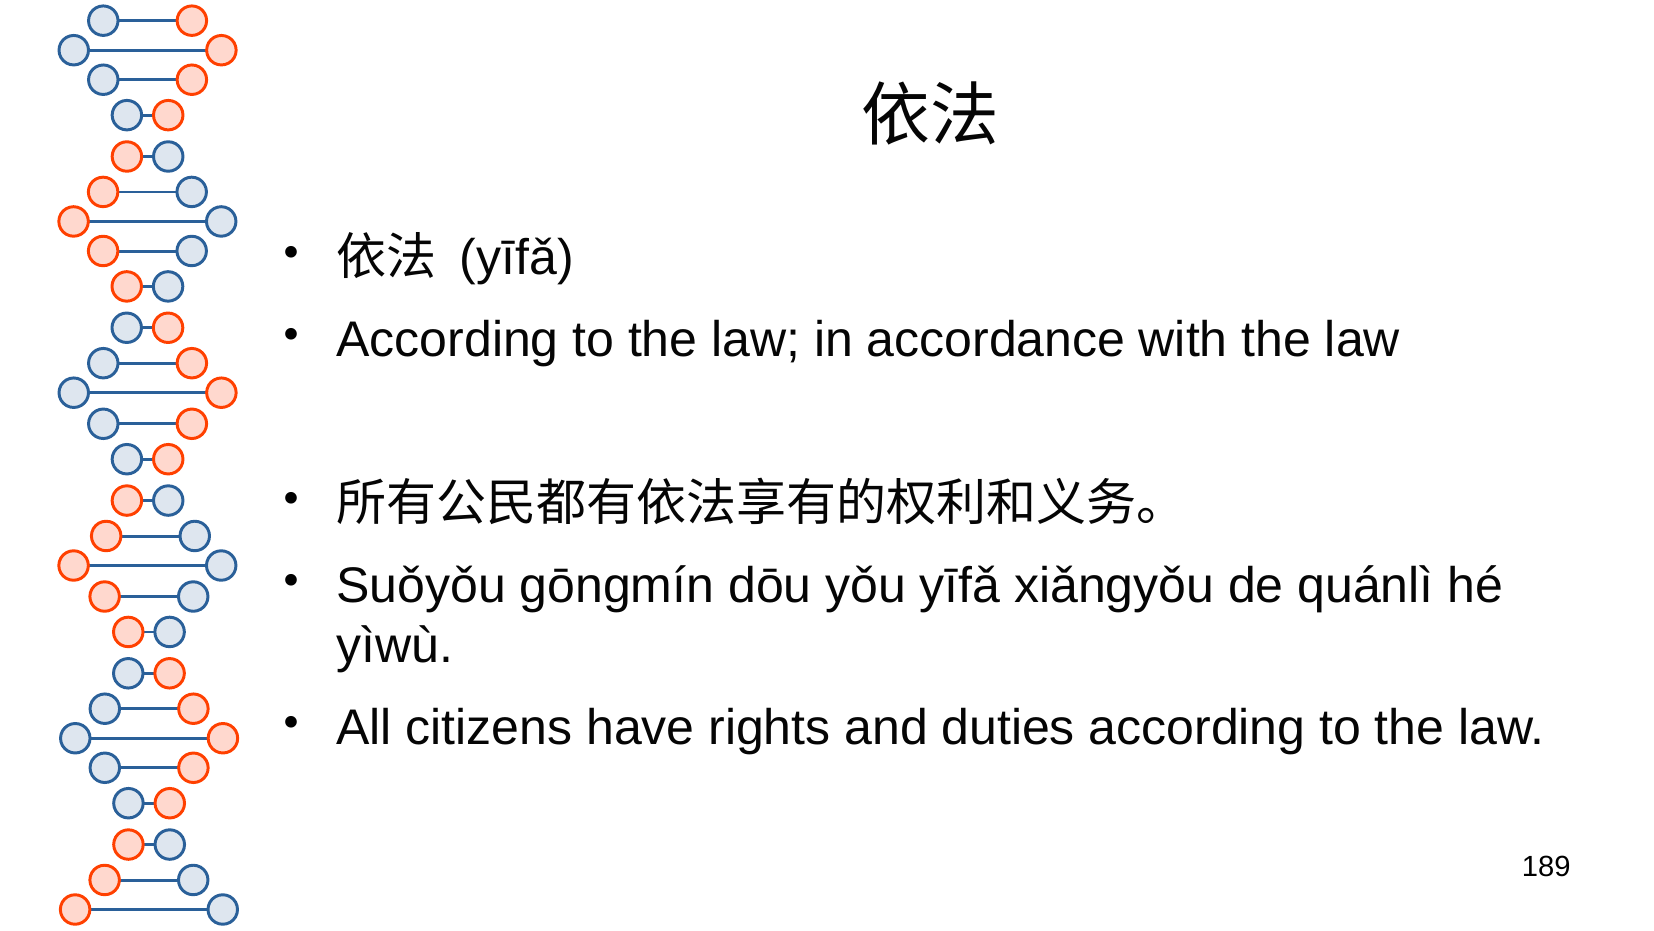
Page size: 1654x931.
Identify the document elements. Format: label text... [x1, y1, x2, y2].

title 依法 [265, 35, 1595, 189]
list 依法 (yīfǎ) According to the law; in accordance with the law 所有公民都有依法享有的权利和义务。 Suǒyǒu gōngmín dōu yǒu yīfǎ xiǎngyǒu de quánlì hé yìwù. All citizens have rights and duties according to the law. [265, 224, 1595, 764]
